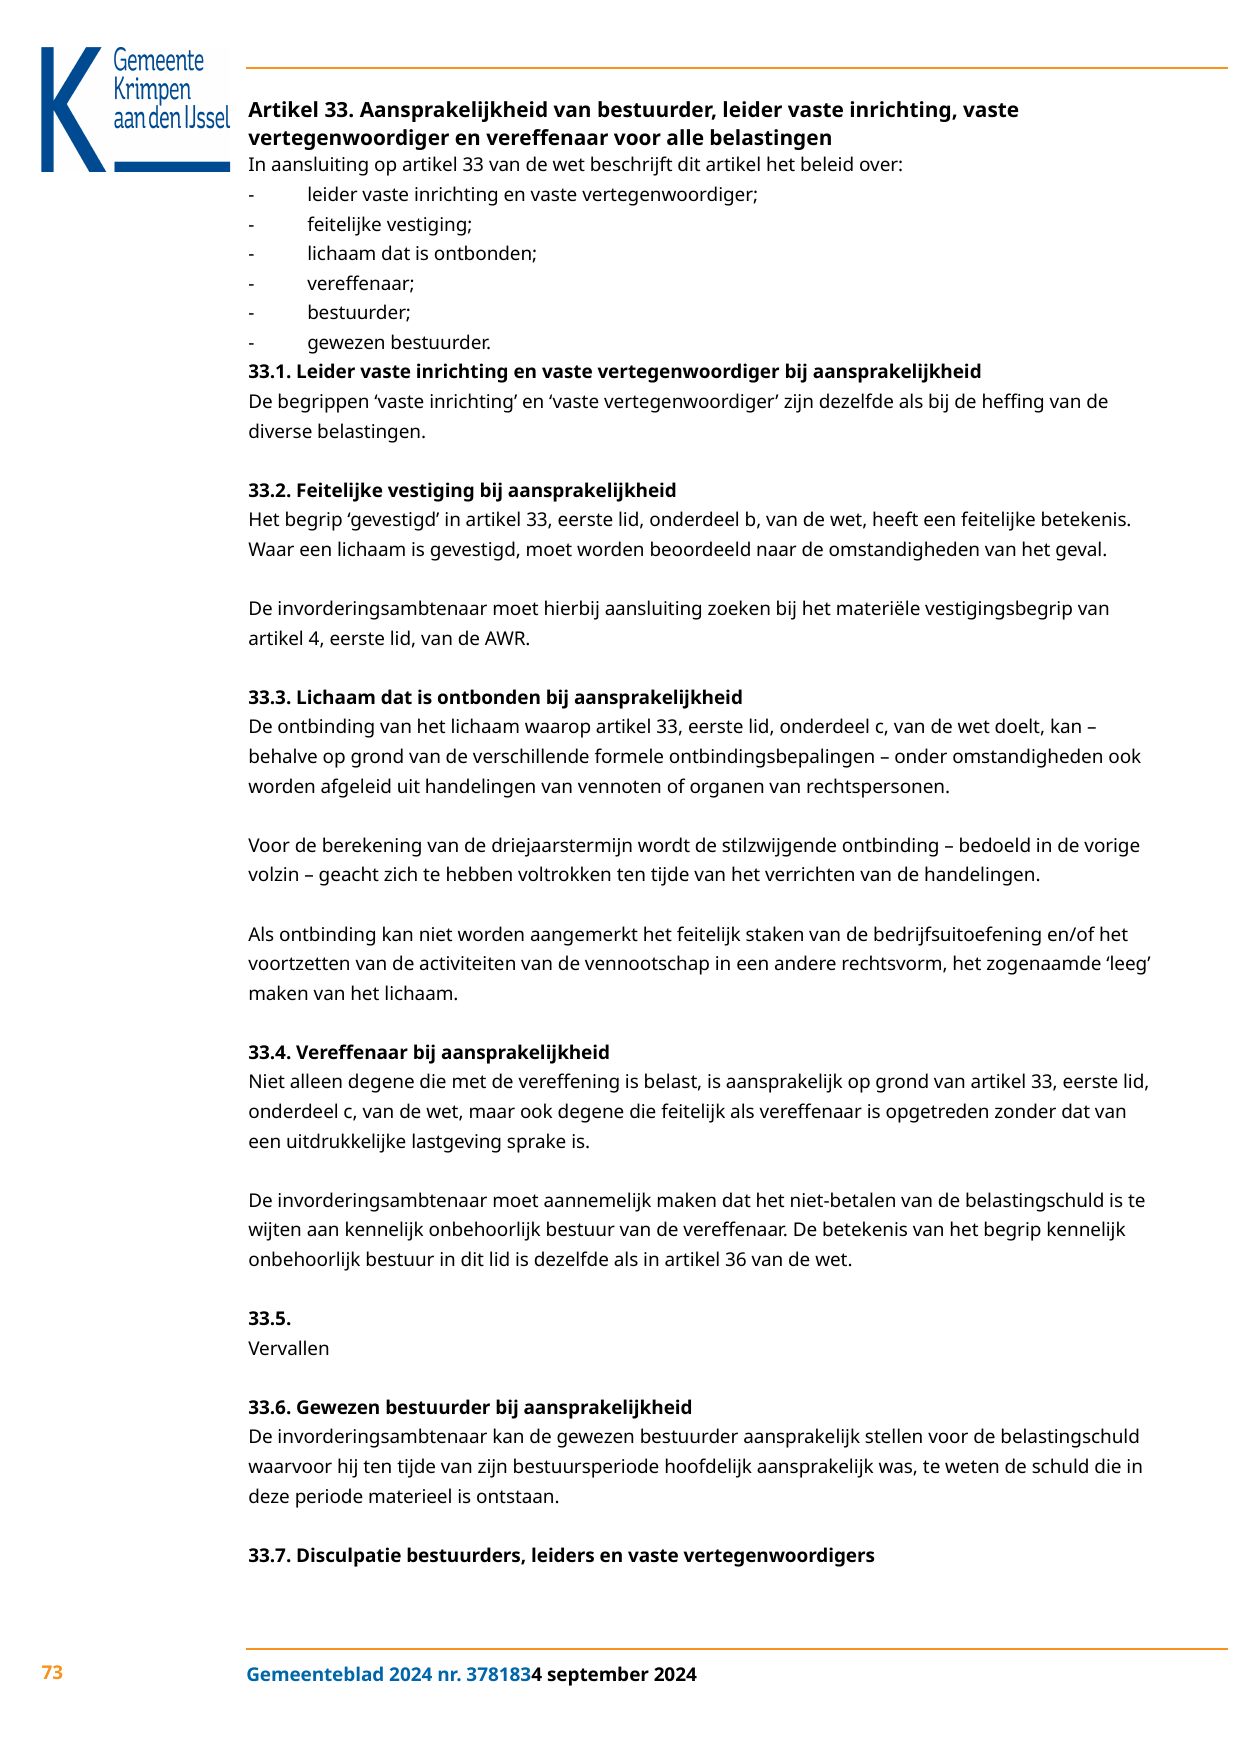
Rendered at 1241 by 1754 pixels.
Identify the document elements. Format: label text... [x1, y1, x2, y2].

text Voor de berekening van de driejaarstermijn wordt de stilzwijgende ontbinding – bedoeld in de vorige volzin – geacht zich te hebben voltrokken ten tijde van het verrichten van de handelingen. [248, 832, 1152, 887]
text 33.2. Feitelijke vestiging bij aansprakelijkheid [248, 477, 1152, 503]
text 33.4. Vereffenaar bij aansprakelijkheid [248, 1039, 1152, 1065]
text In aansluiting op artikel 33 van de wet beschrijft dit artikel het beleid over: [248, 152, 1152, 177]
text 33.6. Gewezen bestuurder bij aansprakelijkheid [248, 1394, 1152, 1420]
text 33.5. [248, 1305, 1152, 1331]
text 33.7. Disculpatie bestuurders, leiders en vaste vertegenwoordigers [248, 1542, 1152, 1568]
text Niet alleen degene die met de vereffening is belast, is aansprakelijk op grond van artikel 33, eerste lid, onderdeel c, van de wet, maar ook degene die feitelijk als vereffenaar is opgetreden zonder dat van een uitdrukkelijke lastgeving sprake is. [248, 1069, 1152, 1154]
text De begrippen ‘vaste inrichting’ en ‘vaste vertegenwoordiger’ zijn dezelfde als bij de heffing van de diverse belastingen. [248, 388, 1152, 444]
text Als ontbinding kan niet worden aangemerkt het feitelijk staken van de bedrijfsuitoefening en/of het voortzetten van de activiteiten van de vennootschap in een andere rechtsvorm, het zogenaamde ‘leeg’ maken van het lichaam. [248, 921, 1152, 1006]
text Vervallen [248, 1335, 1152, 1361]
list bestuurder; [248, 299, 1152, 325]
picture [41, 47, 231, 172]
text Het begrip ‘gevestigd’ in artikel 33, eerste lid, onderdeel b, van de wet, heeft een feitelijke betekenis. Waar een lichaam is gevestigd, moet worden beoordeeld naar de omstandigheden van het geval. [248, 507, 1152, 562]
list lichaam dat is ontbonden; [248, 240, 1152, 266]
list feitelijke vestiging; [248, 211, 1152, 237]
text De invorderingsambtenaar moet hierbij aansluiting zoeken bij het materiële vestigingsbegrip van artikel 4, eerste lid, van de AWR. [248, 595, 1152, 651]
text 33.3. Lichaam dat is ontbonden bij aansprakelijkheid [248, 684, 1152, 710]
list vereffenaar; [248, 270, 1152, 296]
text Artikel 33. Aansprakelijkheid van bestuurder, leider vaste inrichting, vaste vertegenwoordiger en vereffenaar voor alle belastingen [248, 95, 1152, 152]
text De ontbinding van het lichaam waarop artikel 33, eerste lid, onderdeel c, van de wet doelt, kan – behalve op grond van de verschillende formele ontbindingsbepalingen – onder omstandigheden ook worden afgeleid uit handelingen van vennoten of organen van rechtspersonen. [248, 714, 1152, 799]
list leider vaste inrichting en vaste vertegenwoordiger; [248, 181, 1152, 207]
text De invorderingsambtenaar kan de gewezen bestuurder aansprakelijk stellen voor de belastingschuld waarvoor hij ten tijde van zijn bestuursperiode hoofdelijk aansprakelijk was, te weten de schuld die in deze periode materieel is ontstaan. [248, 1424, 1152, 1509]
text De invorderingsambtenaar moet aannemelijk maken dat het niet-betalen van de belastingschuld is te wijten aan kennelijk onbehoorlijk bestuur van de vereffenaar. De betekenis van het begrip kennelijk onbehoorlijk bestuur in dit lid is dezelfde als in artikel 36 van de wet. [248, 1187, 1152, 1272]
text 33.1. Leider vaste inrichting en vaste vertegenwoordiger bij aansprakelijkheid [248, 359, 1152, 384]
list gewezen bestuurder. [248, 329, 1152, 355]
